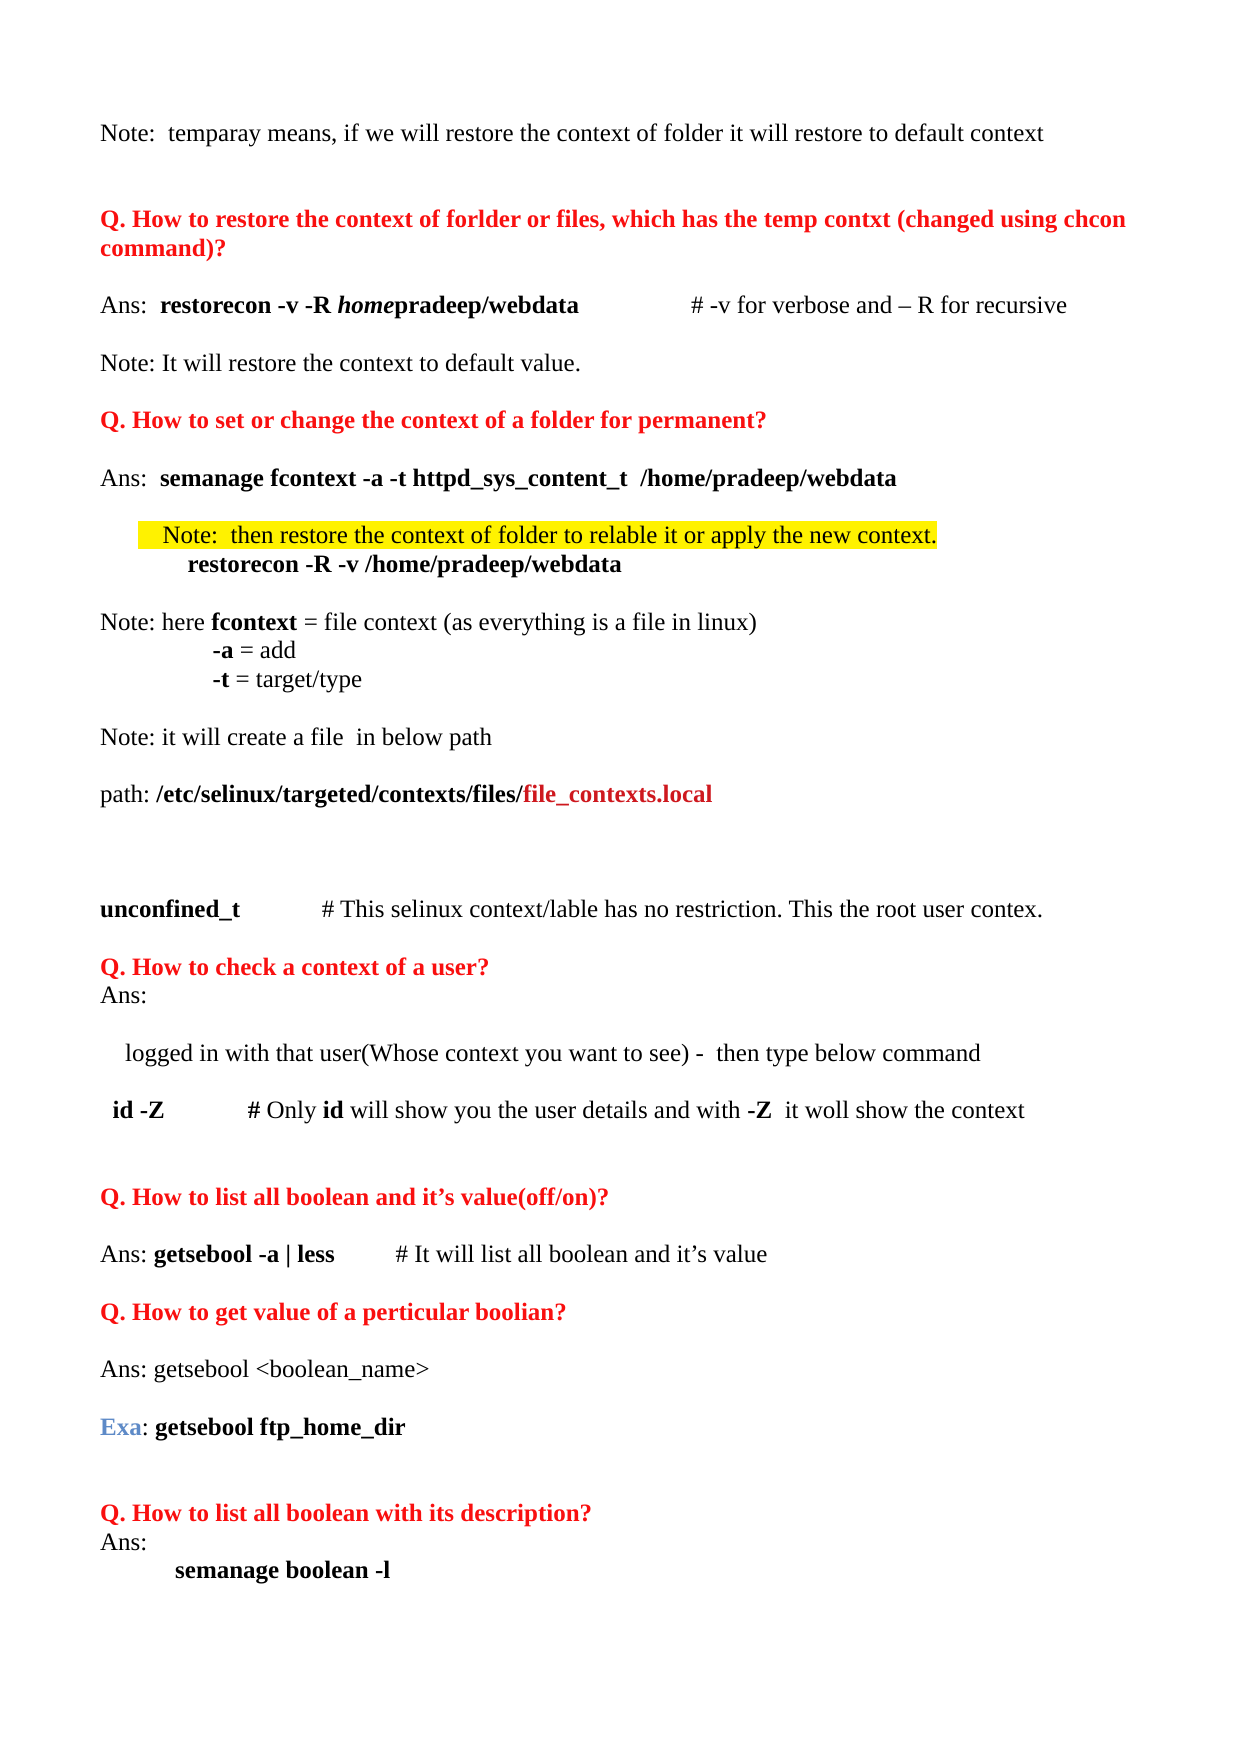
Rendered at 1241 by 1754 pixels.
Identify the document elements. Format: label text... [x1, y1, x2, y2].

text path: /etc/selinux/targeted/contexts/files/file_contexts.local [100, 779, 1175, 808]
text unconfined_t # This selinux context/lable has no restriction. This the root user contex. [100, 894, 1175, 923]
text Q. How to set or change the context of a folder for permanent? [100, 406, 1175, 434]
text -t = target/type [100, 664, 1175, 693]
text Note: then restore the context of folder to relable it or apply the new context. [100, 521, 1175, 549]
text restorecon -R -v /home/pradeep/webdata [100, 549, 1175, 578]
text Ans: getsebool <boolean_name> [100, 1354, 1175, 1383]
text Q. How to list all boolean with its description? [100, 1498, 1175, 1527]
text Note: it will create a file in below path [100, 722, 1175, 751]
text Ans: getsebool -a | less # It will list all boolean and it’s value [100, 1239, 1175, 1268]
text id -Z # Only id will show you the user details and with -Z it woll show the context [100, 1096, 1175, 1124]
text Exa: getsebool ftp_home_dir [100, 1412, 1175, 1441]
text Ans: [100, 1527, 1175, 1556]
text logged in with that user(Whose context you want to see) - then type below command [100, 1038, 1175, 1067]
text Ans: semanage fcontext -a -t httpd_sys_content_t /home/pradeep/webdata [100, 463, 1175, 492]
text Ans: restorecon -v -R homepradeep/webdata # -v for verbose and – R for recursive [100, 291, 1175, 319]
text Q. How to check a context of a user? [100, 952, 1175, 981]
text -a = add [100, 636, 1175, 664]
text semanage boolean -l [100, 1556, 1175, 1584]
text Q. How to list all boolean and it’s value(off/on)? [100, 1182, 1175, 1211]
text Q. How to restore the context of forlder or files, which has the temp contxt (changed using chcon command)? [100, 204, 1175, 262]
text Note: It will restore the context to default value. [100, 348, 1175, 377]
text Ans: [100, 981, 1175, 1009]
text Note: here fcontext = file context (as everything is a file in linux) [100, 607, 1175, 636]
text Q. How to get value of a perticular boolian? [100, 1297, 1175, 1326]
text Note: temparay means, if we will restore the context of folder it will restore to default context [100, 118, 1175, 147]
